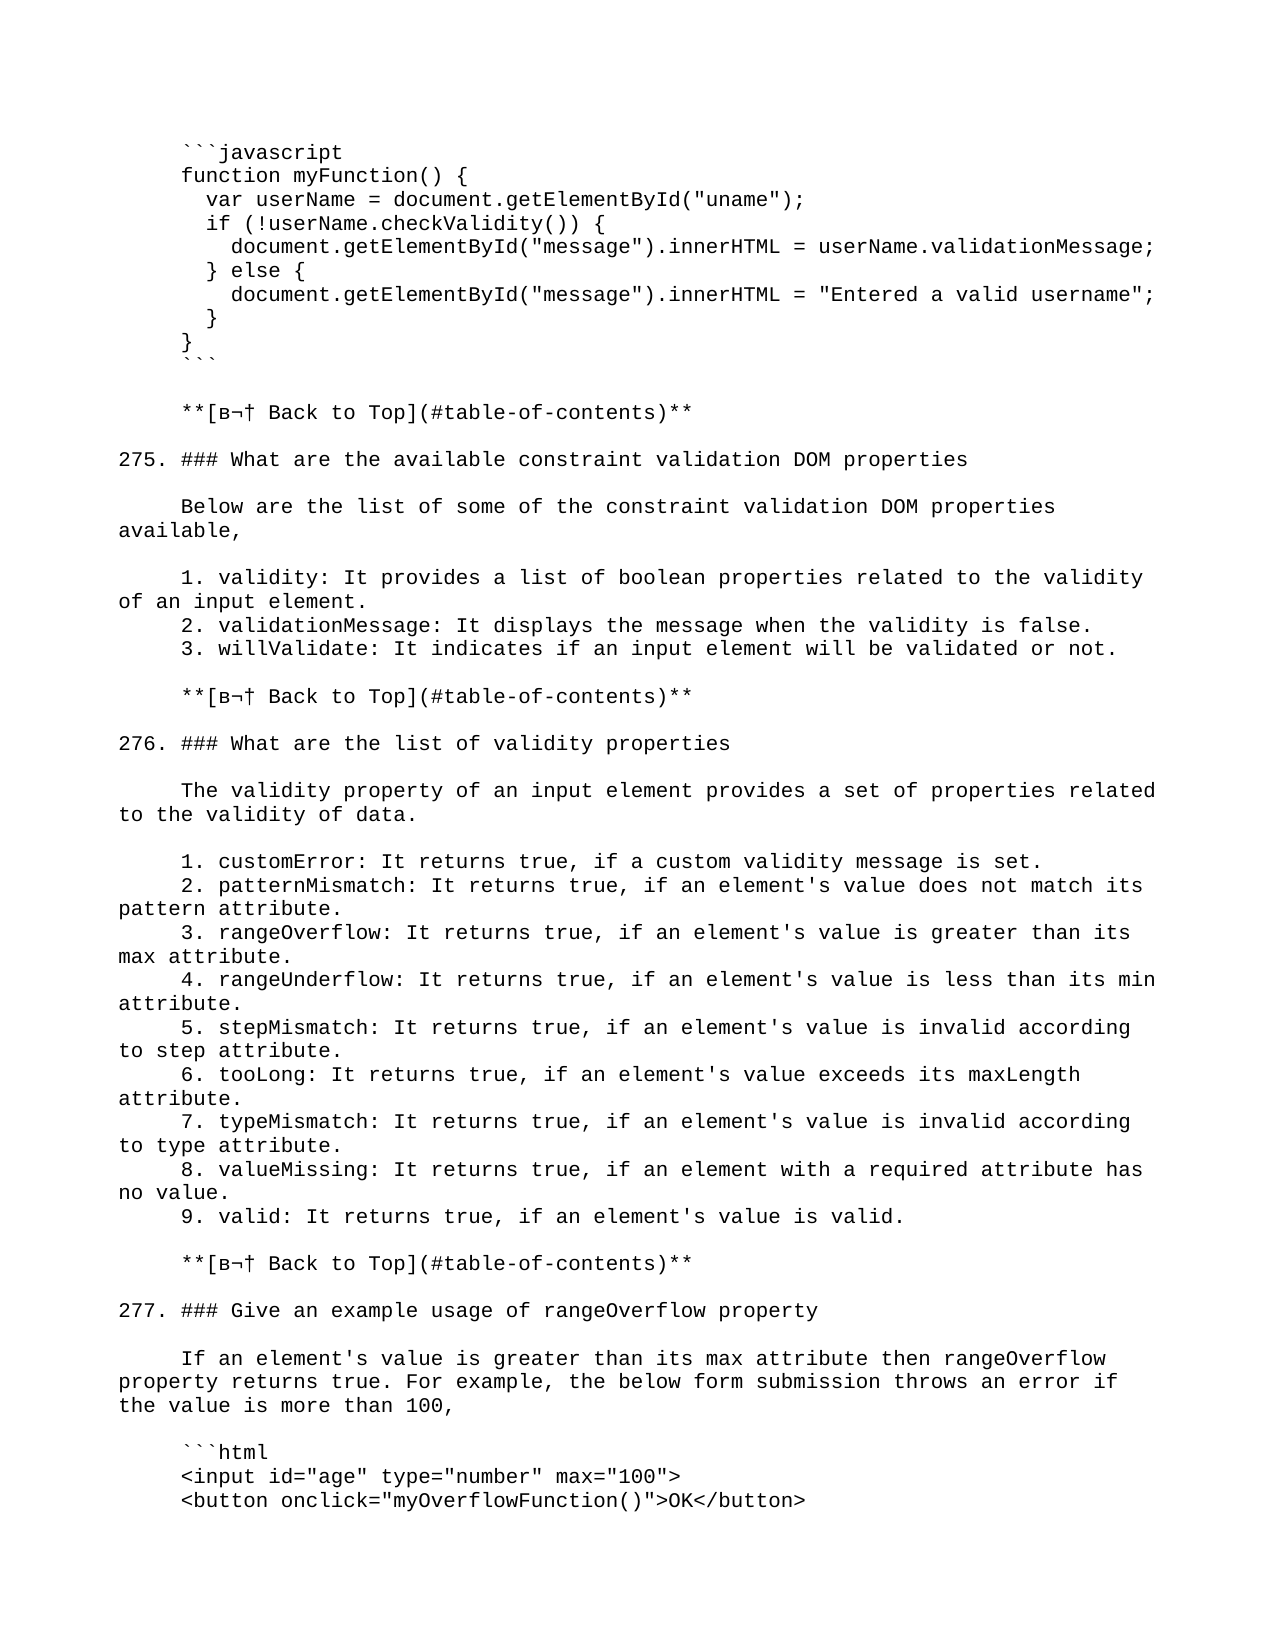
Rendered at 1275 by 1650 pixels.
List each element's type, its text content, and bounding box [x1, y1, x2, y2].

text document.getElementById("message").innerHTML = "Entered a valid username"; [118, 284, 1157, 307]
text 276. ### What are the list of validity properties [118, 733, 1157, 757]
text } [118, 331, 1157, 354]
text 277. ### Give an example usage of rangeOverflow property [118, 1300, 1157, 1324]
text if (!userName.checkValidity()) { [118, 213, 1157, 236]
text Below are the list of some of the constraint validation DOM properties available, [118, 496, 1157, 544]
text ```javascript [118, 142, 1157, 165]
text document.getElementById("message").innerHTML = userName.validationMessage; [118, 236, 1157, 260]
text 1. customError: It returns true, if a custom validity message is set. [118, 851, 1157, 875]
text The validity property of an input element provides a set of properties related to the validity of data. [118, 780, 1157, 827]
text 1. validity: It provides a list of boolean properties related to the validity of an input element. [118, 567, 1157, 615]
text function myFunction() { [118, 165, 1157, 189]
text <input id="age" type="number" max="100"> [118, 1466, 1157, 1489]
text 7. typeMismatch: It returns true, if an element's value is invalid according to type attribute. [118, 1111, 1157, 1158]
text <button onclick="myOverflowFunction()">OK</button> [118, 1489, 1157, 1513]
text If an element's value is greater than its max attribute then rangeOverflow property returns true. For example, the below form submission throws an error if the value is more than 100, [118, 1348, 1157, 1419]
text **[в¬† Back to Top](#table-of-contents)** [118, 402, 1157, 426]
text 2. validationMessage: It displays the message when the validity is false. [118, 615, 1157, 638]
text ```html [118, 1442, 1157, 1466]
text 6. tooLong: It returns true, if an element's value exceeds its maxLength attribute. [118, 1064, 1157, 1111]
text 3. rangeOverflow: It returns true, if an element's value is greater than its max attribute. [118, 922, 1157, 969]
text } else { [118, 260, 1157, 284]
text 5. stepMismatch: It returns true, if an element's value is invalid according to step attribute. [118, 1017, 1157, 1064]
text 4. rangeUnderflow: It returns true, if an element's value is less than its min attribute. [118, 969, 1157, 1017]
text **[в¬† Back to Top](#table-of-contents)** [118, 1253, 1157, 1277]
text var userName = document.getElementById("uname"); [118, 189, 1157, 213]
text 9. valid: It returns true, if an element's value is valid. [118, 1206, 1157, 1229]
text 2. patternMismatch: It returns true, if an element's value does not match its pattern attribute. [118, 875, 1157, 922]
text 8. valueMissing: It returns true, if an element with a required attribute has no value. [118, 1158, 1157, 1206]
text **[в¬† Back to Top](#table-of-contents)** [118, 686, 1157, 709]
text 275. ### What are the available constraint validation DOM properties [118, 449, 1157, 473]
text } [118, 307, 1157, 331]
text 3. willValidate: It indicates if an input element will be validated or not. [118, 638, 1157, 662]
text ``` [118, 354, 1157, 378]
